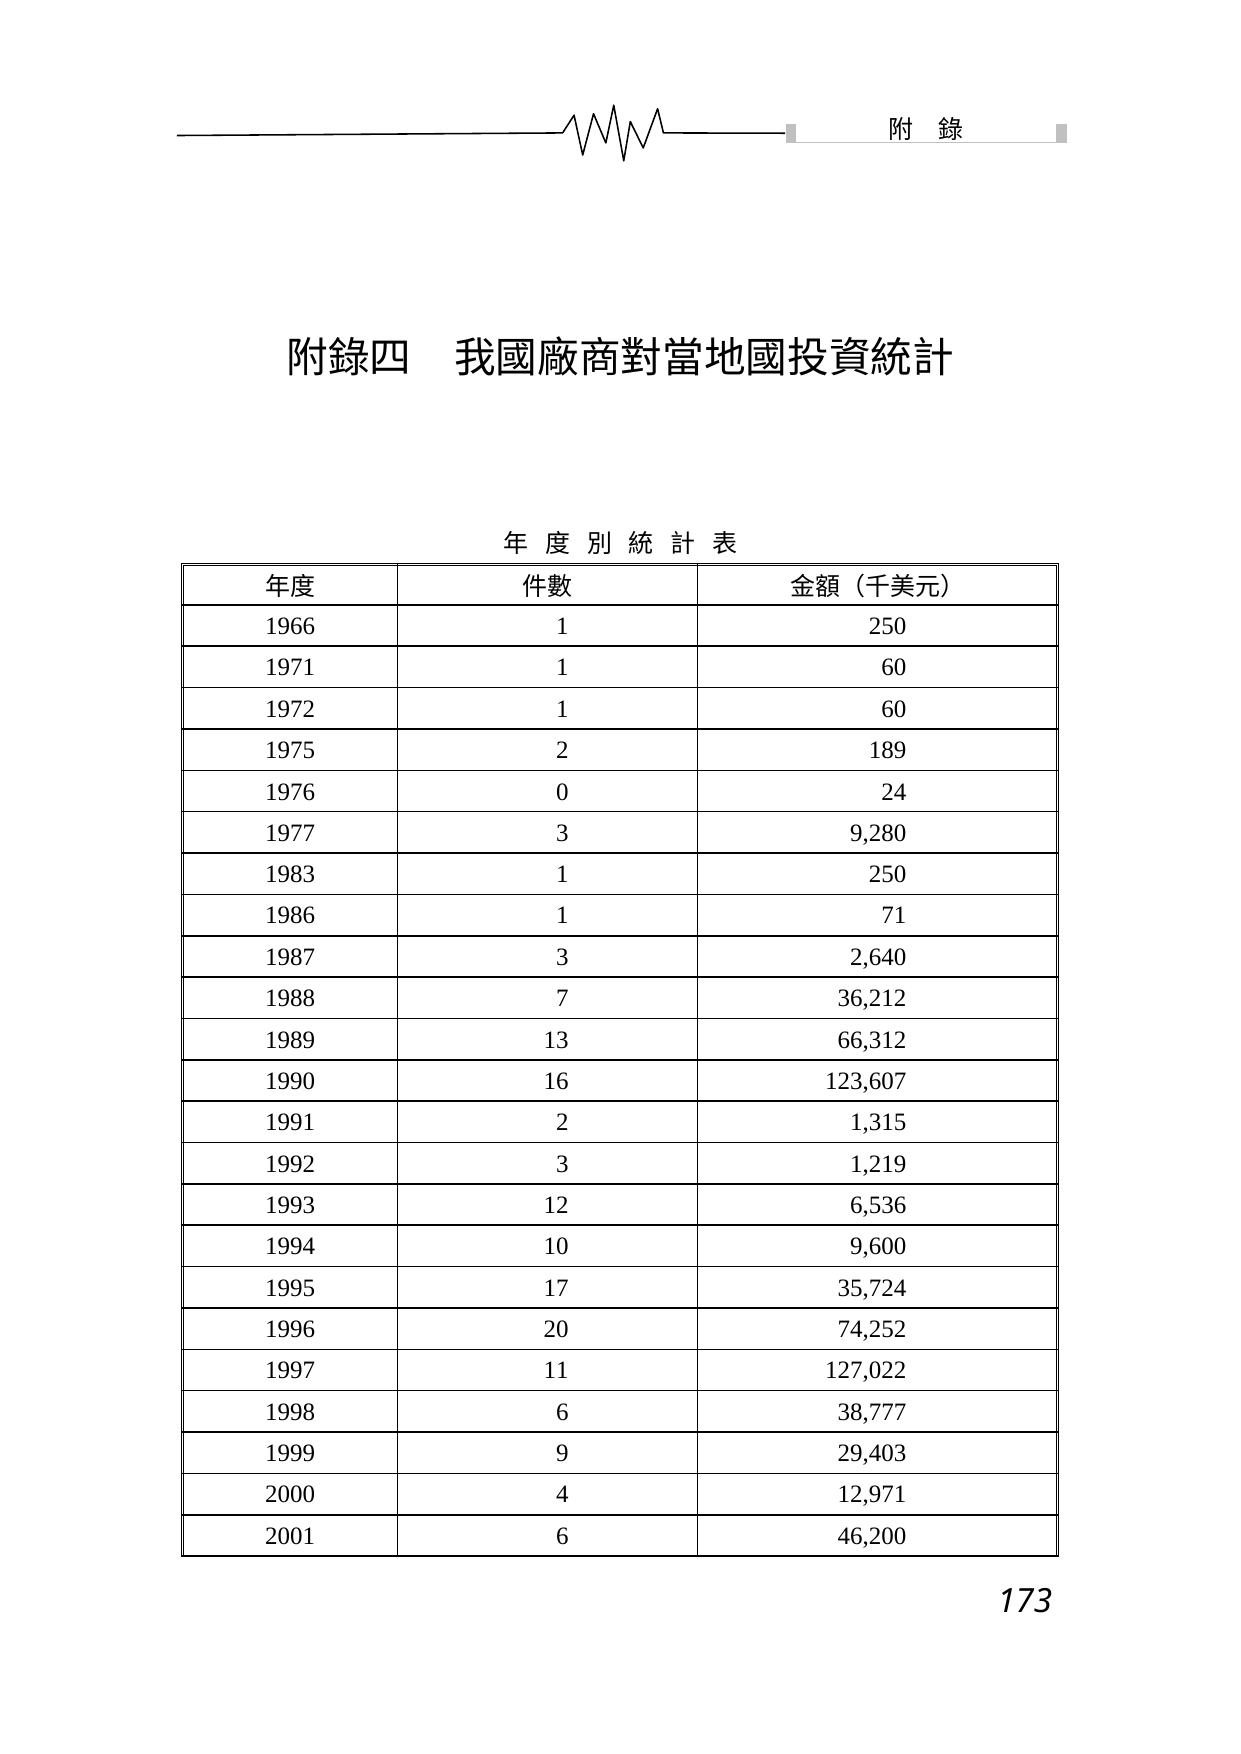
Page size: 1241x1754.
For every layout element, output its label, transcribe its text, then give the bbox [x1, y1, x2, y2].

table_cell 4 [398, 1474, 697, 1514]
table_cell 7 [398, 978, 697, 1018]
table_cell 16 [398, 1061, 697, 1100]
table_header 件數 [398, 566, 697, 604]
table_cell 1991 [184, 1102, 397, 1142]
table_cell 3 [398, 937, 697, 976]
table_cell 1986 [184, 895, 397, 935]
table_cell 1988 [184, 978, 397, 1018]
table_cell 12,971 [698, 1474, 1056, 1514]
table_cell 1989 [184, 1019, 397, 1059]
table_cell 1972 [184, 688, 397, 728]
table_cell 66,312 [698, 1019, 1056, 1059]
table_cell 20 [398, 1309, 697, 1348]
text 年度別統計表 [183, 500, 1058, 563]
table_cell 1 [398, 647, 697, 687]
table_cell 0 [398, 771, 697, 811]
table_header 年度 [184, 566, 397, 604]
table_cell 123,607 [698, 1061, 1056, 1100]
table_cell 1 [398, 895, 697, 935]
table_cell 1997 [184, 1350, 397, 1390]
table_cell 1 [398, 688, 697, 728]
table_cell 1999 [184, 1433, 397, 1472]
table_cell 11 [398, 1350, 697, 1390]
table_cell 6 [398, 1391, 697, 1431]
table_cell 9 [398, 1433, 697, 1472]
table_cell 9,600 [698, 1226, 1056, 1266]
table_header 金額（千美元） [698, 566, 1056, 604]
table_cell 1,219 [698, 1143, 1056, 1183]
table_cell 250 [698, 854, 1056, 893]
table_cell 36,212 [698, 978, 1056, 1018]
table_cell 2001 [184, 1516, 397, 1555]
table_cell 1990 [184, 1061, 397, 1100]
table_cell 71 [698, 895, 1056, 935]
table_cell 1 [398, 854, 697, 893]
table_cell 1998 [184, 1391, 397, 1431]
table_cell 38,777 [698, 1391, 1056, 1431]
table_cell 9,280 [698, 812, 1056, 852]
table_cell 17 [398, 1267, 697, 1307]
table_cell 250 [698, 606, 1056, 645]
table_cell 1983 [184, 854, 397, 893]
table_cell 35,724 [698, 1267, 1056, 1307]
table_cell 1996 [184, 1309, 397, 1348]
table_cell 1977 [184, 812, 397, 852]
table_cell 1966 [184, 606, 397, 645]
table_cell 46,200 [698, 1516, 1056, 1555]
table_cell 60 [698, 647, 1056, 687]
text 附錄四 我國廠商對當地國投資統計 [183, 313, 1058, 375]
table_cell 10 [398, 1226, 697, 1266]
table_cell 2 [398, 1102, 697, 1142]
table_cell 127,022 [698, 1350, 1056, 1390]
table_cell 1992 [184, 1143, 397, 1183]
table_cell 1993 [184, 1185, 397, 1224]
table_cell 1994 [184, 1226, 397, 1266]
table_cell 1995 [184, 1267, 397, 1307]
table_cell 1 [398, 606, 697, 645]
table_cell 1975 [184, 730, 397, 769]
table_cell 1987 [184, 937, 397, 976]
table_cell 189 [698, 730, 1056, 769]
table_cell 24 [698, 771, 1056, 811]
table_cell 29,403 [698, 1433, 1056, 1472]
table_cell 3 [398, 1143, 697, 1183]
table_cell 2 [398, 730, 697, 769]
table_cell 1,315 [698, 1102, 1056, 1142]
table_cell 1976 [184, 771, 397, 811]
table_cell 12 [398, 1185, 697, 1224]
table_cell 60 [698, 688, 1056, 728]
table_cell 6,536 [698, 1185, 1056, 1224]
table_cell 13 [398, 1019, 697, 1059]
table_cell 6 [398, 1516, 697, 1555]
table_cell 1971 [184, 647, 397, 687]
table_cell 2000 [184, 1474, 397, 1514]
table_cell 2,640 [698, 937, 1056, 976]
table_cell 74,252 [698, 1309, 1056, 1348]
table_cell 3 [398, 812, 697, 852]
